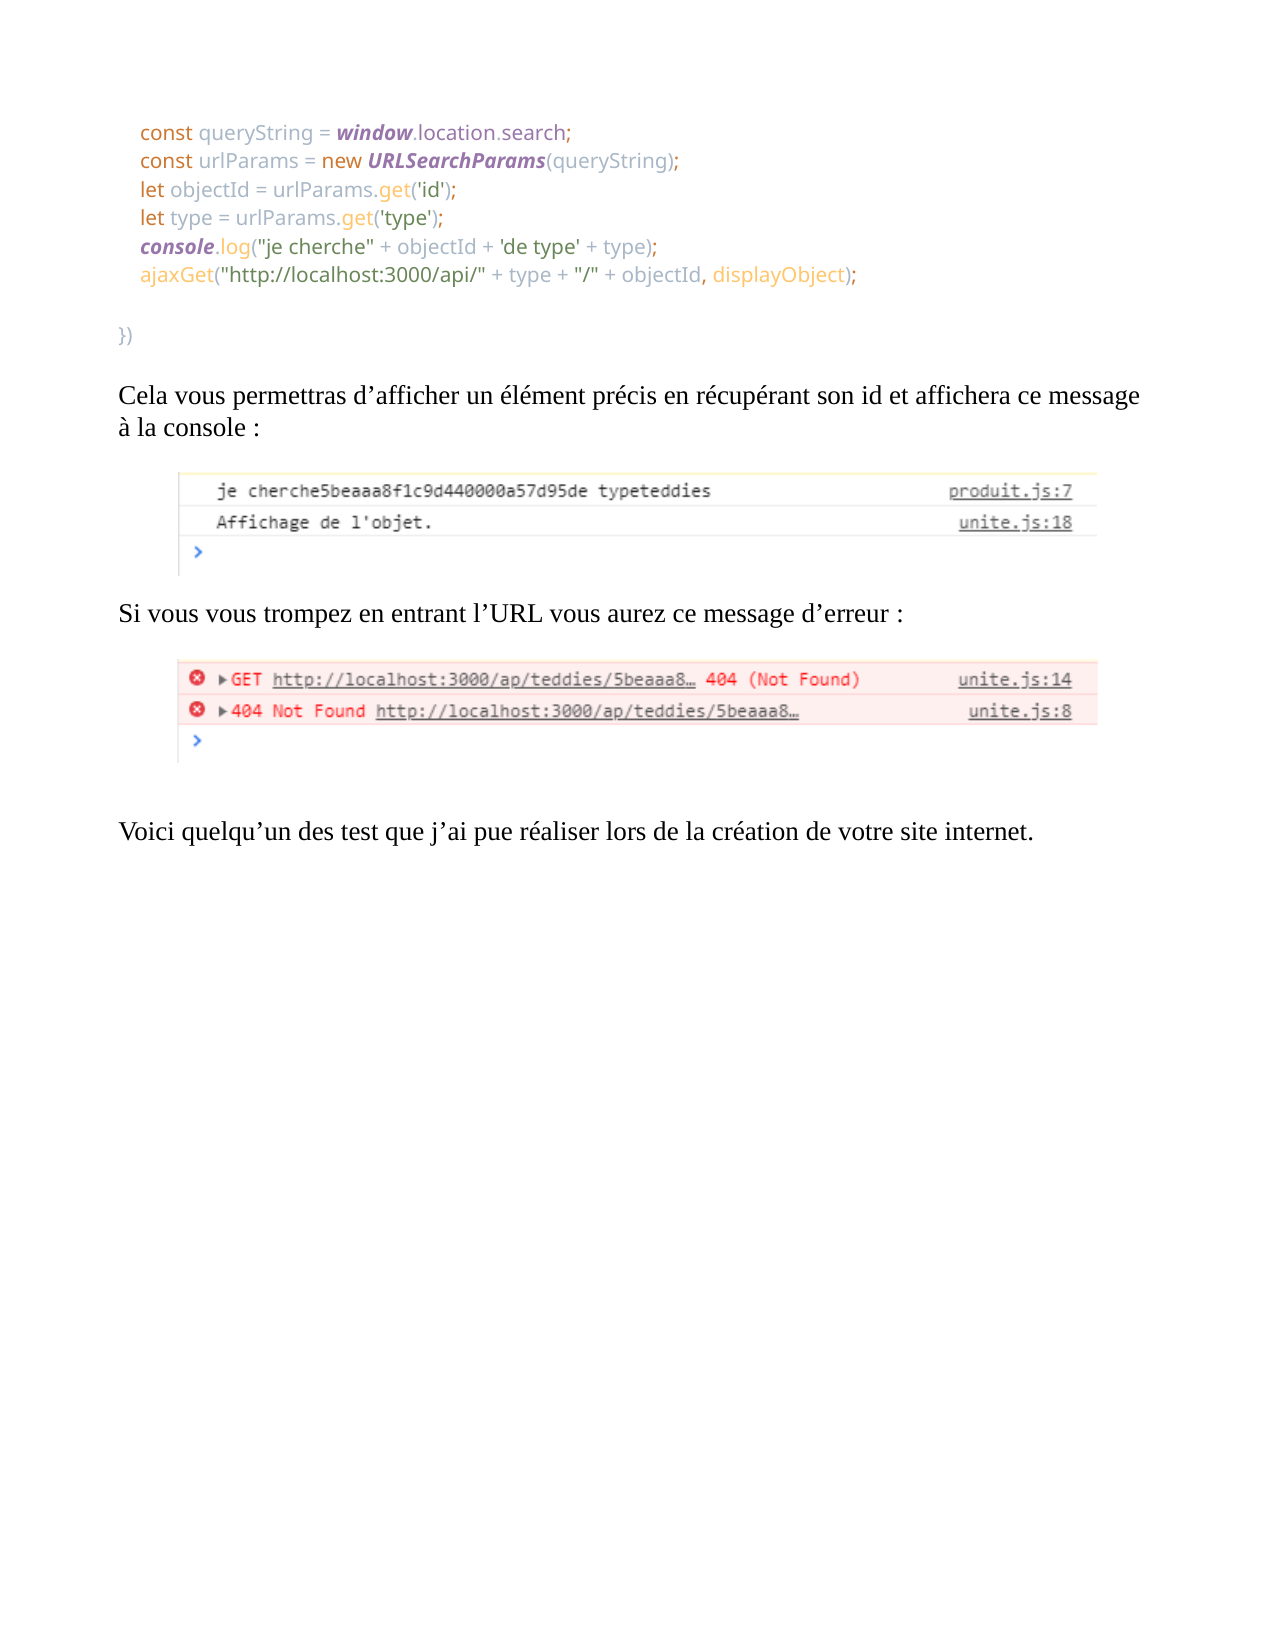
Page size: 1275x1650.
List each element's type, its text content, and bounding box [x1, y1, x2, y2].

text Si vous vous trompez en entrant l’URL vous aurez ce message d’erreur : [118, 597, 1157, 629]
text const queryString = window.location.search; const urlParams = new URLSearchParams(queryString); let objectId = urlParams.get('id'); let type = urlParams.get('type'); console.log("je cherche" + objectId + 'de type' + type); ajaxGet("http://localhost:3000/api/" + type + "/" + objectId, displayObject); }) [118, 118, 1157, 348]
text Voici quelqu’un des test que j’ai pue réaliser lors de la création de votre site internet. [118, 816, 1157, 847]
text Cela vous permettras d’afficher un élément précis en récupérant son id et affichera ce message à la console : [118, 379, 1157, 442]
picture [177, 659, 1098, 763]
picture [178, 472, 1097, 576]
